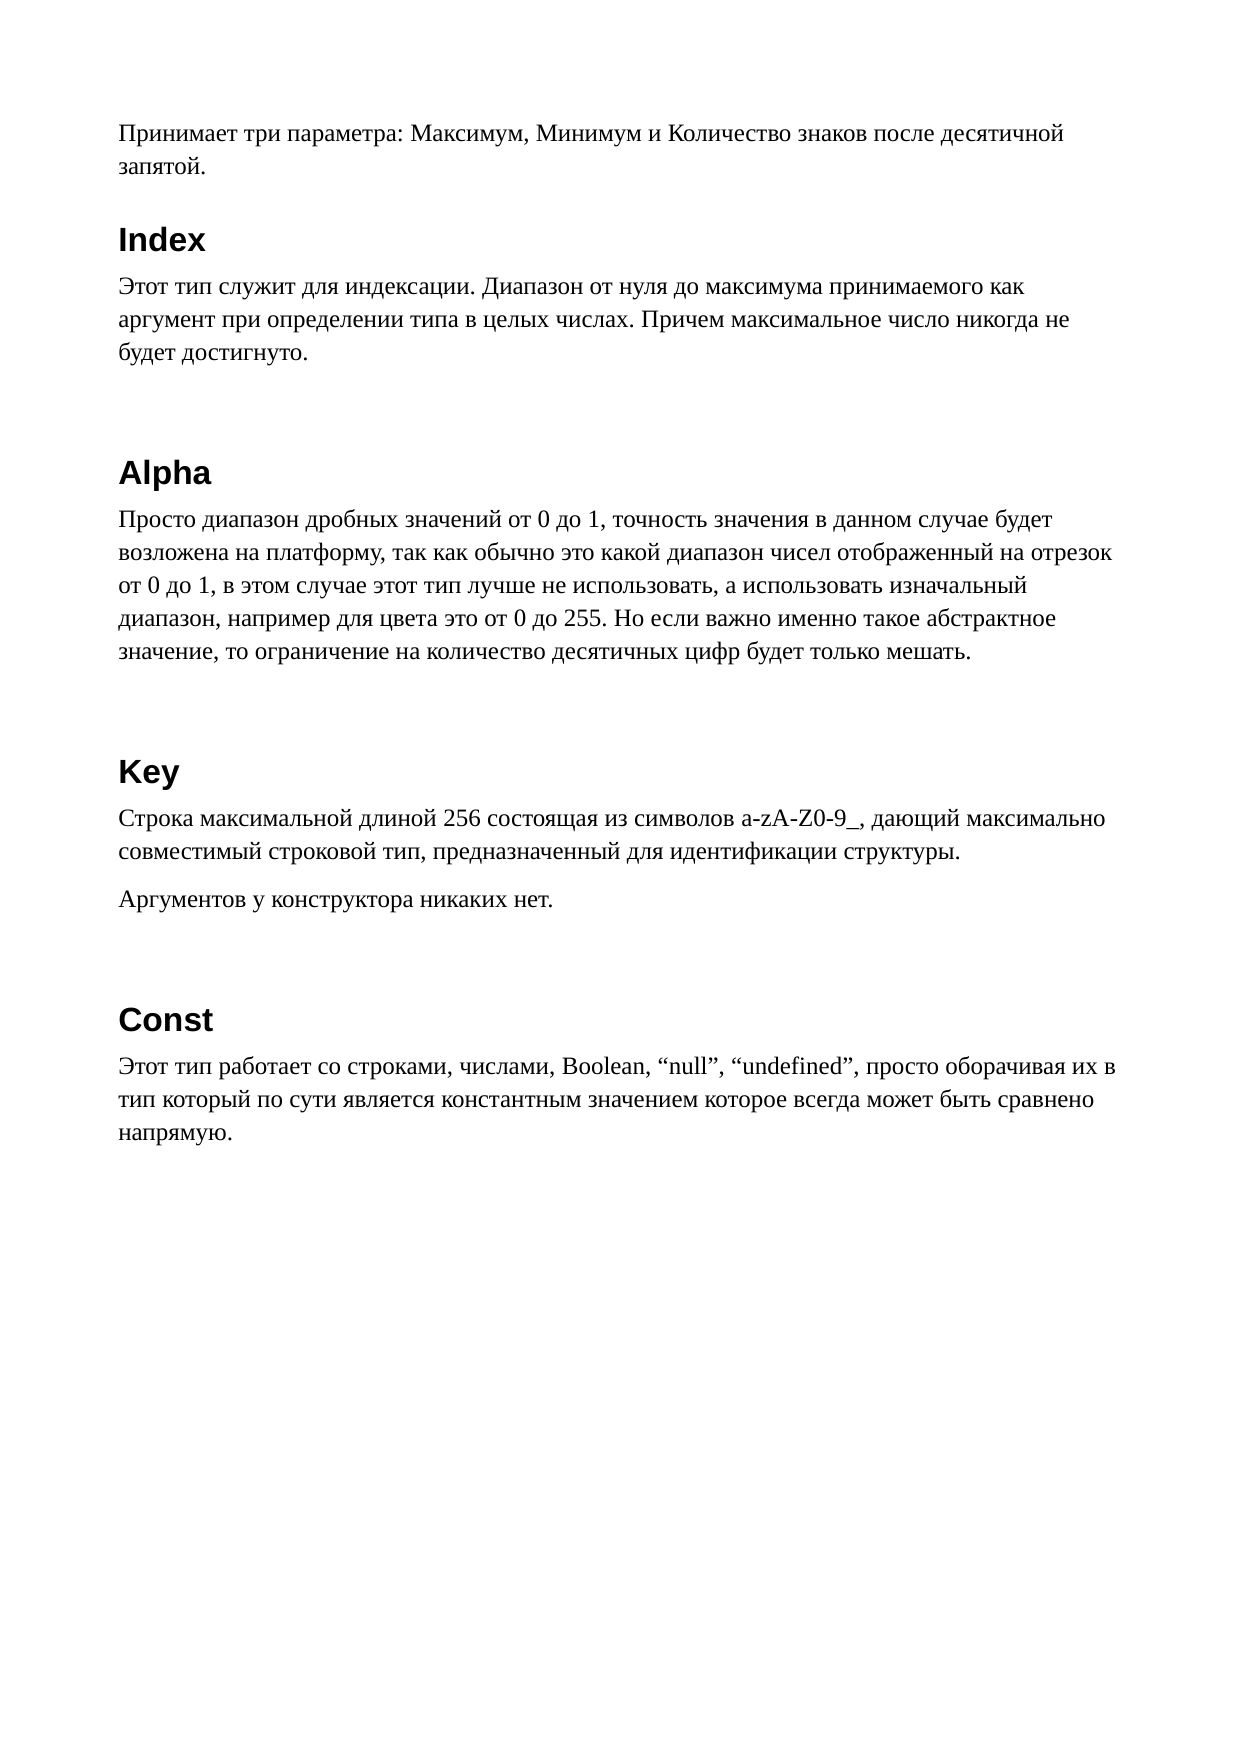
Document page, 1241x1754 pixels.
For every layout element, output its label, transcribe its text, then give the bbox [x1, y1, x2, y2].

text Просто диапазон дробных значений от 0 до 1, точность значения в данном случае будет возложена на платформу, так как обычно это какой диапазон чисел отображенный на отрезок от 0 до 1, в этом случае этот тип лучше не использовать, а использовать изначальный диапазон, например для цвета это от 0 до 255. Но если важно именно такое абстрактное значение, то ограничение на количество десятичных цифр будет только мешать. [118, 504, 1122, 665]
subtitle Key [118, 752, 1122, 791]
text Аргументов у конструктора никаких нет. [118, 884, 1122, 913]
subtitle Const [118, 1000, 1122, 1038]
text Этот тип работает со строками, числами, Boolean, “null”, “undefined”, просто оборачивая их в тип который по сути является константным значением которое всегда может быть сравнено напрямую. [118, 1051, 1122, 1146]
subtitle Alpha [118, 453, 1122, 491]
text Строка максимальной длиной 256 состоящая из символов a-zA-Z0-9_, дающий максимально совместимый строковой тип, предназначенный для идентификации структуры. [118, 803, 1122, 865]
text Принимает три параметра: Максимум, Минимум и Количество знаков после десятичной запятой. [118, 118, 1122, 180]
subtitle Index [118, 219, 1122, 258]
text Этот тип служит для индексации. Диапазон от нуля до максимума принимаемого как аргумент при определении типа в целых числах. Причем максимальное число никогда не будет достигнуто. [118, 271, 1122, 366]
